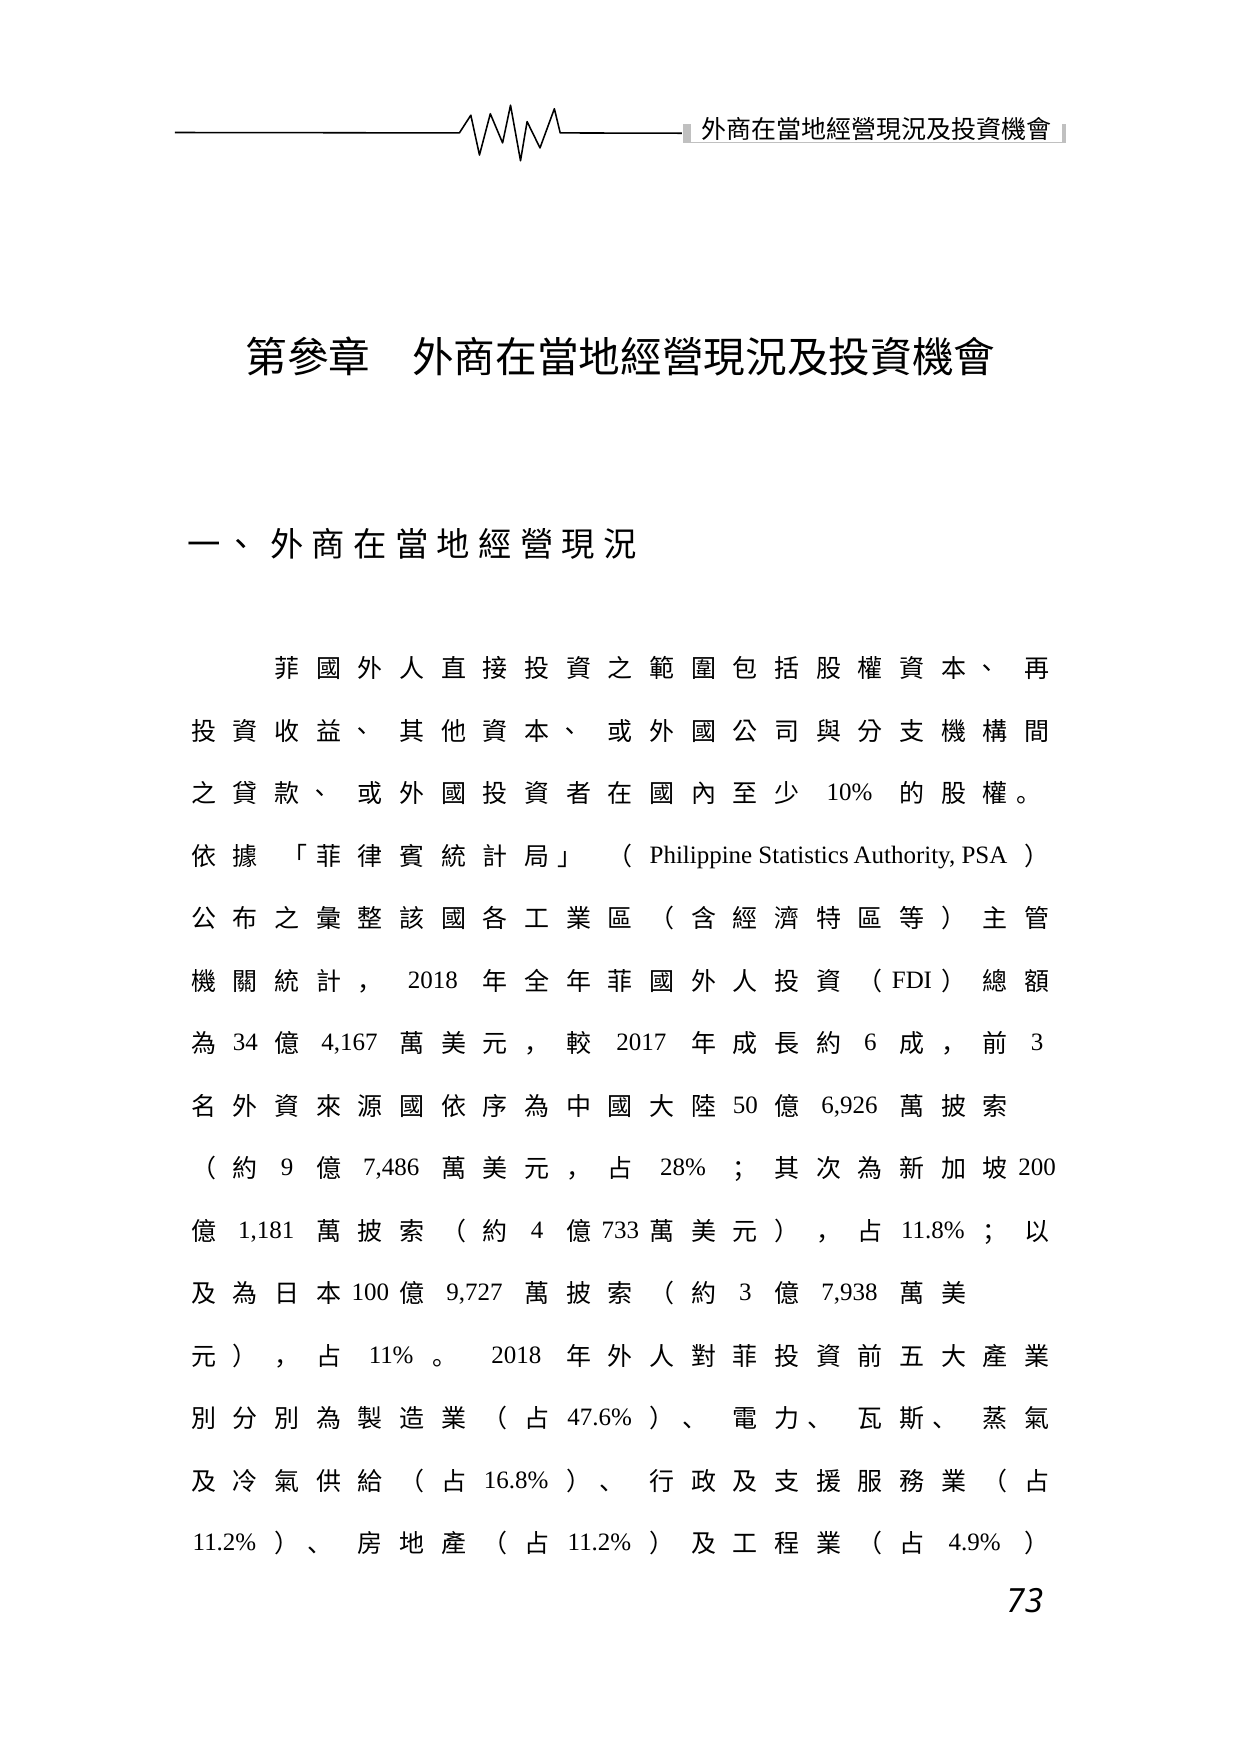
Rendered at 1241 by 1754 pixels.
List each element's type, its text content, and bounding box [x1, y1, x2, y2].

text 第參章 外商在當地經營現況及投資機會 [183, 313, 1058, 375]
text 一、外商在當地經營現況 [183, 500, 1058, 563]
text 菲國外人直接投資之範圍包括股權資本、再投資收益、其他資本、或外國公司與分支機構間之貸款、或外國投資者在國內至少10%的股權。依據「菲律賓統計局」（Philippine Statistics Authority, PSA）公布之彙整該國各工業區（含經濟特區等）主管機關統計，2018年全年菲國外人投資（FDI）總額為34億4,167萬美元，較2017年成長約6成，前3名外資來源國依序為中國大陸50億6,926萬披索（約9億7,486萬美元，占28%；其次為新加坡200億1,181萬披索（約4億733萬美元），占11.8%；以及為日本100億9,727萬披索（約3億7,938萬美元），占11%。2018年外人對菲投資前五大產業別分別為製造業（占47.6%）、電力、瓦斯、蒸氣及冷氣供給（占16.8%）、行政及支援服務業（占11.2%）、房地產（占11.2%）及工程業（占4.9%） [183, 625, 1058, 1563]
